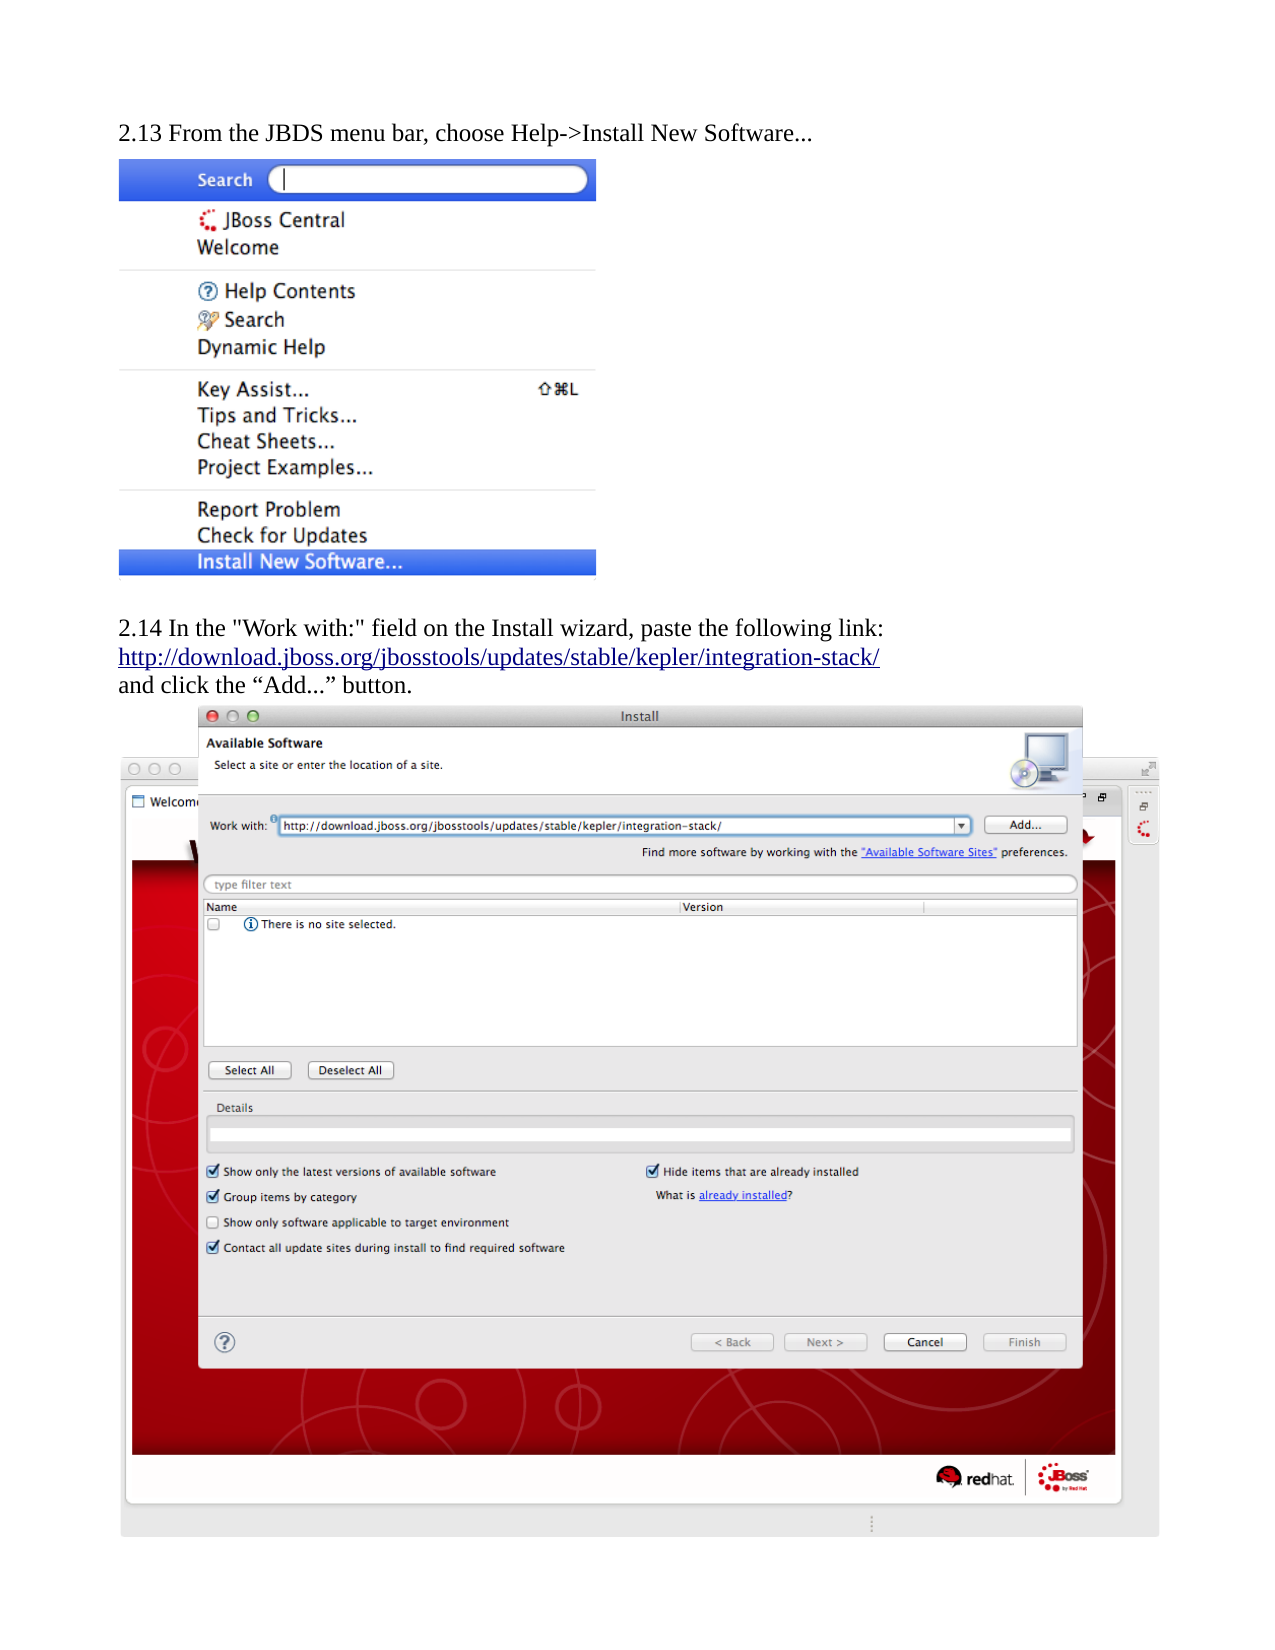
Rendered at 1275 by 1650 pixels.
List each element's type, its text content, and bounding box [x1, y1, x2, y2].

picture [118, 159, 597, 581]
text 2.13 From the JBDS menu bar, choose Help->Install New Software... [118, 118, 1157, 147]
picture [120, 705, 1160, 1537]
text 2.14 In the "Work with:" field on the Install wizard, paste the following link: http://download.jboss.org/jbosstools/updates/stable/kepler/integration-stack/ and click the “Add...” button. [118, 613, 1157, 699]
